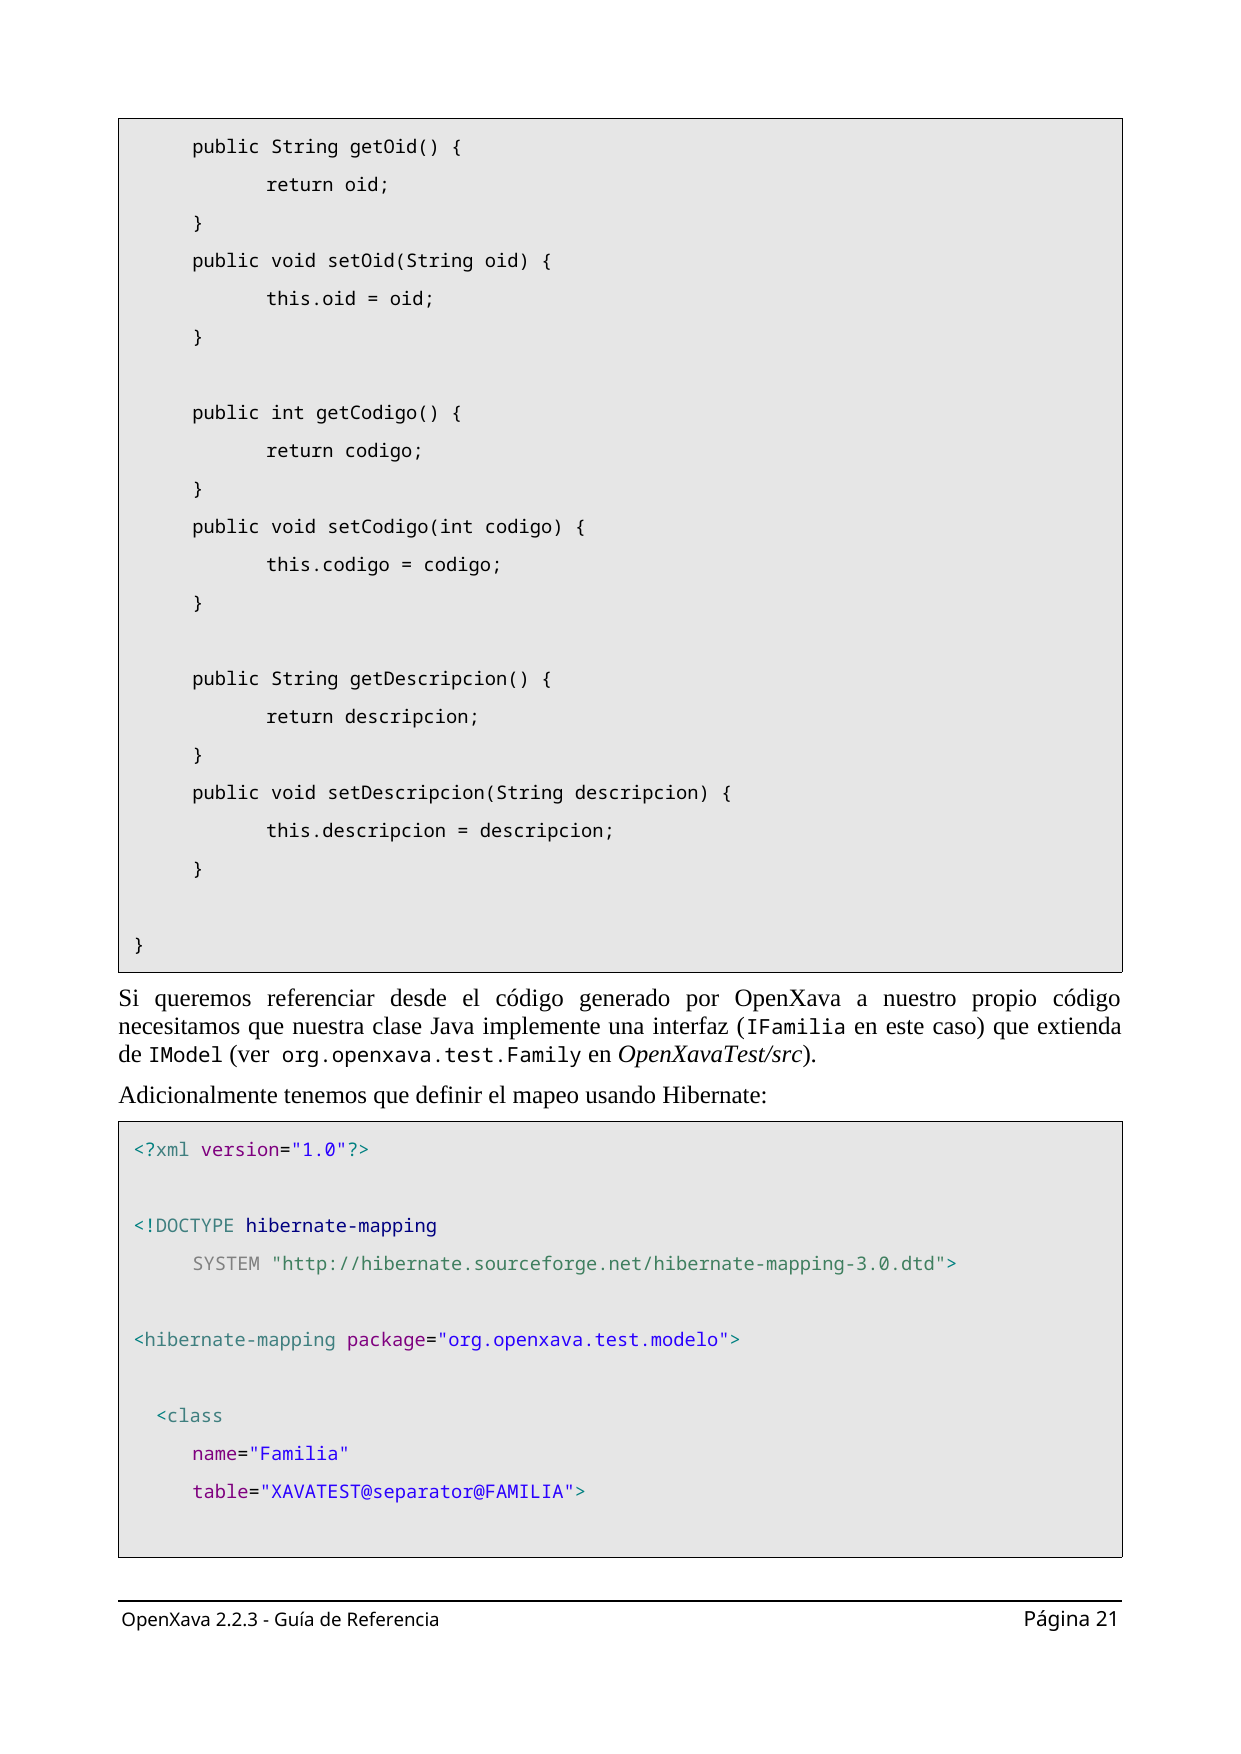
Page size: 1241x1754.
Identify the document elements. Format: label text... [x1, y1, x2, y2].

text return oid; [119, 156, 1122, 194]
text public int getCodigo() { [119, 384, 1122, 422]
text SYSTEM "http://hibernate.sourceforge.net/hibernate-mapping-3.0.dtd"> [119, 1235, 1122, 1273]
text return codigo; [119, 422, 1122, 460]
text } [119, 194, 1122, 232]
text } [119, 917, 1122, 972]
text table="XAVATEST@separator@FAMILIA"> [119, 1463, 1122, 1501]
text public void setCodigo(int codigo) { [119, 498, 1122, 536]
text name="Familia" [119, 1425, 1122, 1463]
text <hibernate-mapping package="org.openxava.test.modelo"> [119, 1311, 1122, 1349]
text Adicionalmente tenemos que definir el mapeo usando Hibernate: [118, 1081, 1122, 1109]
text } [119, 308, 1122, 346]
text this.descripcion = descripcion; [119, 802, 1122, 841]
text public String getDescripcion() { [119, 650, 1122, 688]
text public void setOid(String oid) { [119, 232, 1122, 270]
text this.oid = oid; [119, 270, 1122, 308]
text } [119, 726, 1122, 764]
text <?xml version="1.0"?> [119, 1122, 1122, 1159]
text this.codigo = codigo; [119, 536, 1122, 574]
text } [119, 460, 1122, 498]
text public String getOid() { [119, 119, 1122, 156]
text Si queremos referenciar desde el código generado por OpenXava a nuestro propio código necesitamos que nuestra clase Java implemente una interfaz (IFamilia en este caso) que extienda de IModel (ver org.openxava.test.Family en OpenXavaTest/src). [118, 984, 1122, 1068]
text <class [119, 1387, 1122, 1425]
text return descripcion; [119, 688, 1122, 726]
text } [119, 841, 1122, 878]
text } [119, 574, 1122, 612]
text public void setDescripcion(String descripcion) { [119, 764, 1122, 802]
text <!DOCTYPE hibernate-mapping [119, 1197, 1122, 1235]
